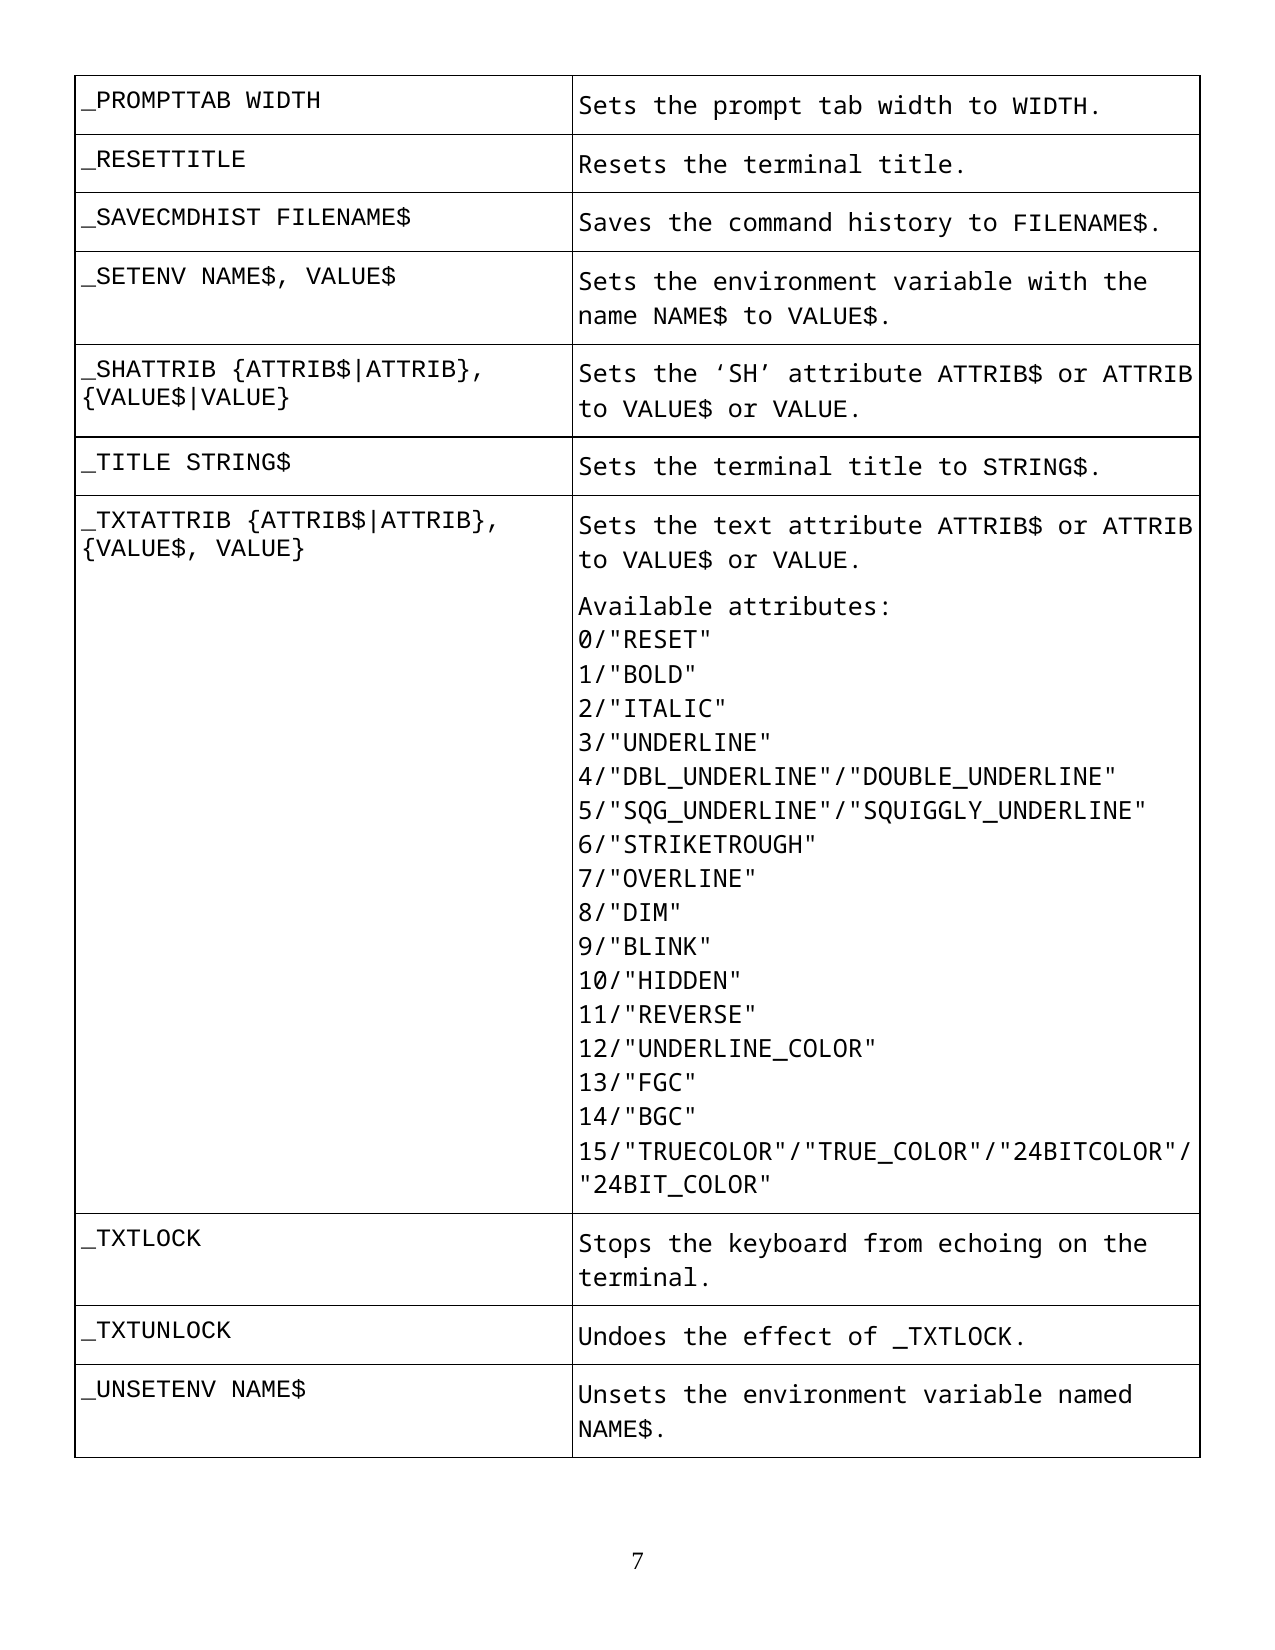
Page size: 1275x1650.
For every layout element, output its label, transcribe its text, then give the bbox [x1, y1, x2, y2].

table_cell _TXTUNLOCK [76, 1306, 572, 1364]
table_cell Undoes the effect of _TXTLOCK. [573, 1306, 1199, 1364]
table_cell _TXTLOCK [76, 1214, 572, 1305]
table_cell Saves the command history to FILENAME$. [573, 193, 1199, 251]
table_cell _UNSETENV NAME$ [76, 1365, 572, 1457]
table_cell _SETENV NAME$, VALUE$ [76, 252, 572, 343]
table_cell Sets the environment variable with the name NAME$ to VALUE$. [573, 252, 1199, 343]
table_cell _RESETTITLE [76, 135, 572, 192]
table_cell Sets the terminal title to STRING$. [573, 438, 1199, 495]
table_cell Sets the text attribute ATTRIB$ or ATTRIB to VALUE$ or VALUE. Available attributes: 0/"RESET" 1/"BOLD" 2/"ITALIC" 3/"UNDERLINE" 4/"DBL_UNDERLINE"/"DOUBLE_UNDERLINE" 5/"SQG_UNDERLINE"/"SQUIGGLY_UNDERLINE" 6/"STRIKETROUGH" 7/"OVERLINE" 8/"DIM" 9/"BLINK" 10/"HIDDEN" 11/"REVERSE" 12/"UNDERLINE_COLOR" 13/"FGC" 14/"BGC" 15/"TRUECOLOR"/"TRUE_COLOR"/"24BITCOLOR"/"24BIT_COLOR" [573, 496, 1199, 1213]
table_cell Stops the keyboard from echoing on the terminal. [573, 1214, 1199, 1305]
table_cell Unsets the environment variable named NAME$. [573, 1365, 1199, 1457]
table_cell _TITLE STRING$ [76, 438, 572, 495]
table_cell _TXTATTRIB {ATTRIB$|ATTRIB}, {VALUE$, VALUE} [76, 496, 572, 1213]
table_cell Sets the ‘SH’ attribute ATTRIB$ or ATTRIB to VALUE$ or VALUE. [573, 345, 1199, 436]
table_cell _PROMPTTAB WIDTH [76, 76, 572, 134]
table_cell Resets the terminal title. [573, 135, 1199, 192]
table_cell _SAVECMDHIST FILENAME$ [76, 193, 572, 251]
table_cell Sets the prompt tab width to WIDTH. [573, 76, 1199, 134]
table_cell _SHATTRIB {ATTRIB$|ATTRIB}, {VALUE$|VALUE} [76, 345, 572, 436]
